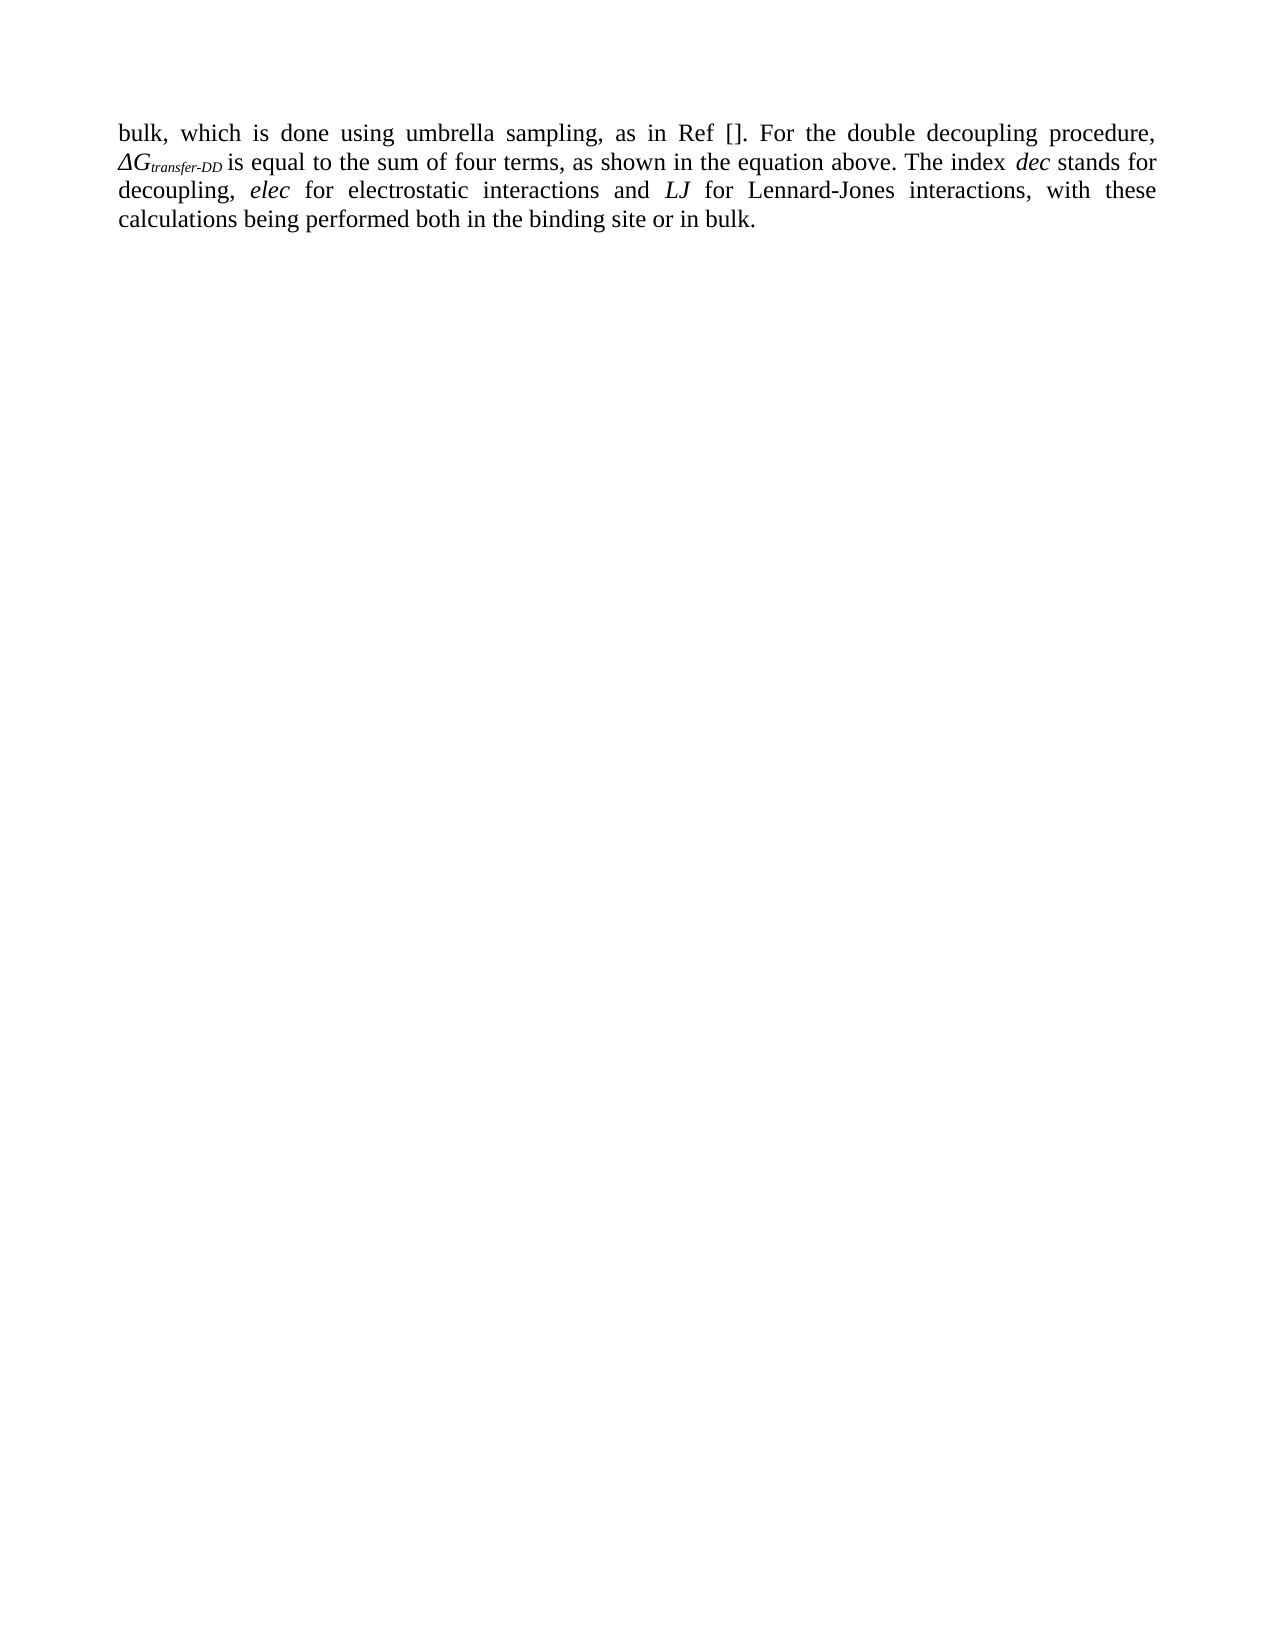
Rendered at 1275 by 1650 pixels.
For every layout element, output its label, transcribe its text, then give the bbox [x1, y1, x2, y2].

text bulk, which is done using umbrella sampling, as in Ref []. For the double decoupling procedure, ΔGtransfer-DD is equal to the sum of four terms, as shown in the equation above. The index dec stands for decoupling, elec for electrostatic interactions and LJ for Lennard-Jones interactions, with these calculations being performed both in the binding site or in bulk. [118, 118, 1157, 233]
